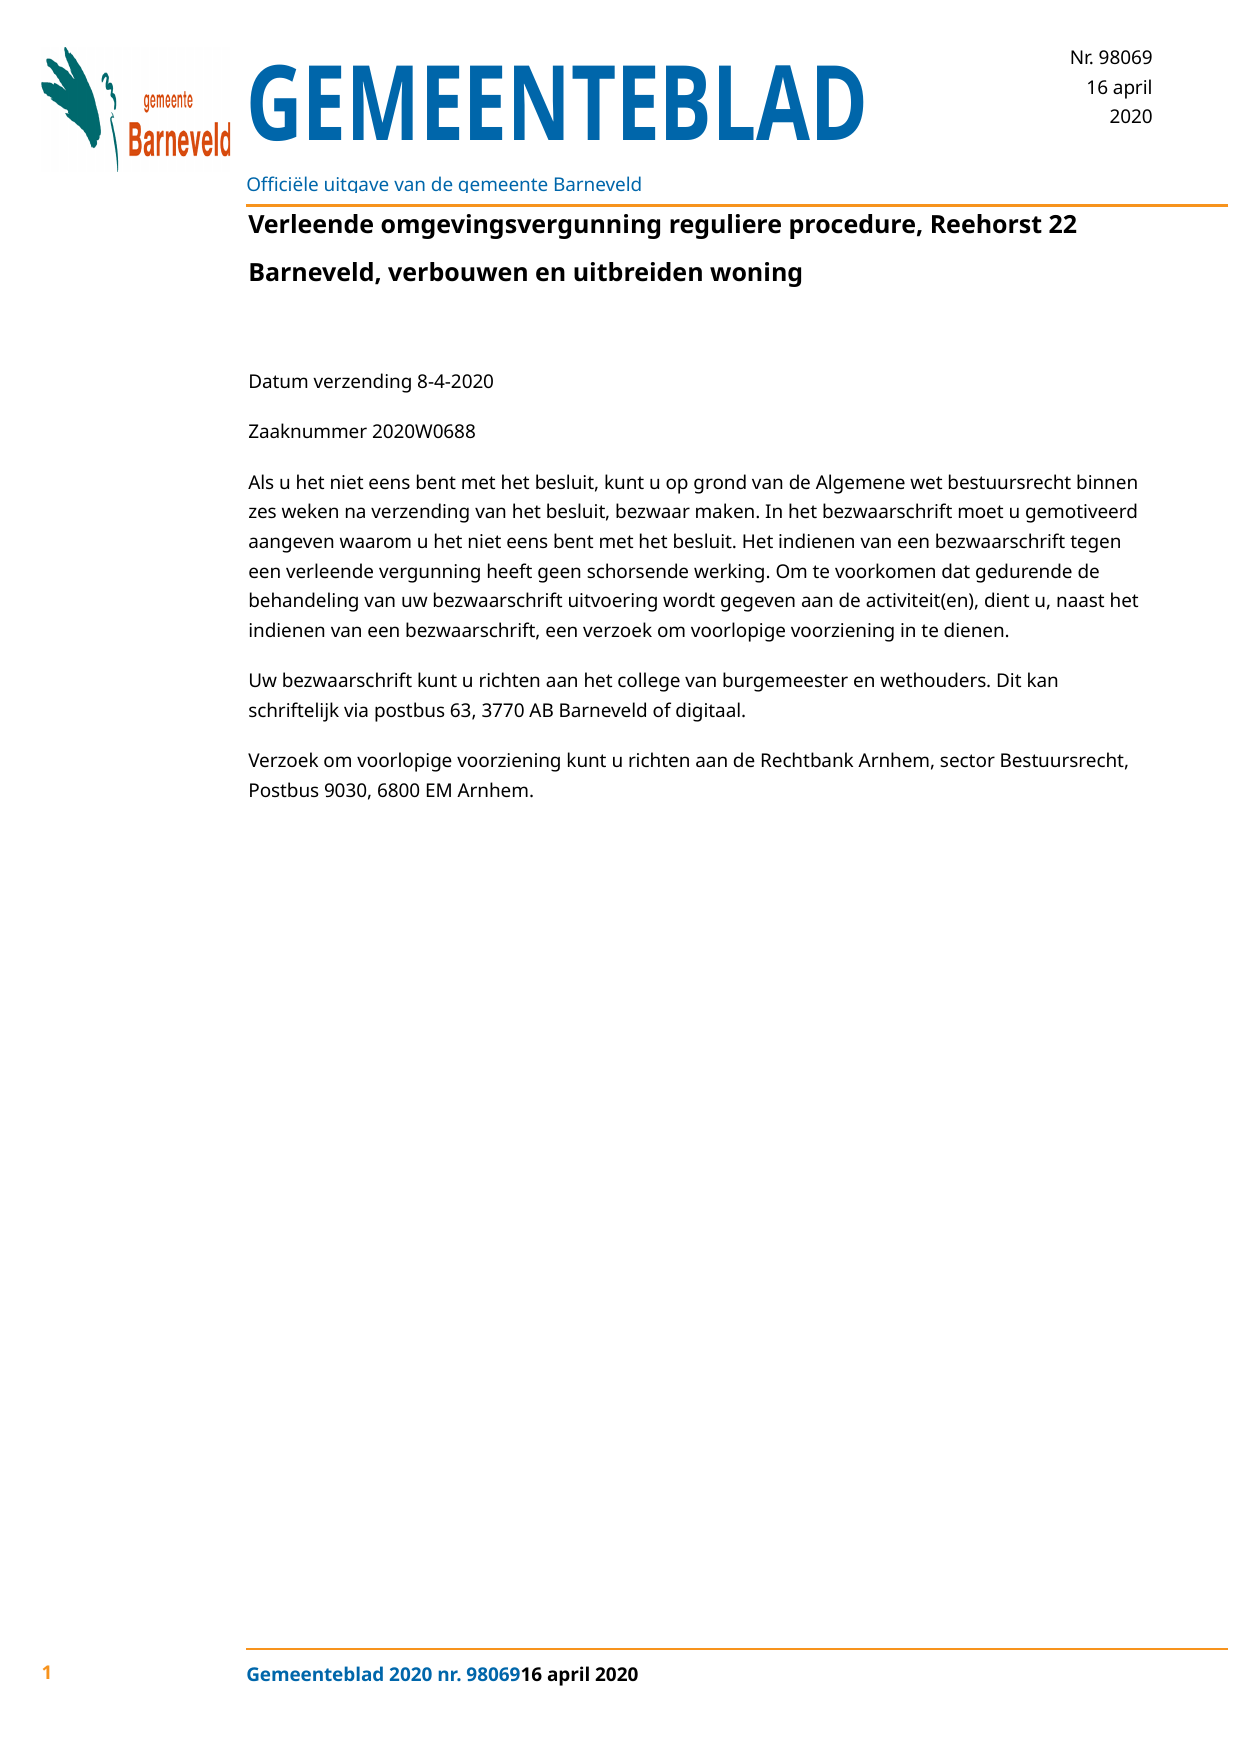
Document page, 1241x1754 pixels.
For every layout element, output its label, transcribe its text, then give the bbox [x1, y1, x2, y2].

text Zaaknummer 2020W0688 [248, 419, 1152, 444]
text Datum verzending 8-4-2020 [248, 368, 1152, 394]
picture [41, 47, 231, 172]
text Verleende omgevingsvergunning reguliere procedure, Reehorst 22 Barneveld, verbouwen en uitbreiden woning [248, 207, 1152, 288]
text Verzoek om voorlopige voorziening kunt u richten aan de Rechtbank Arnhem, sector Bestuursrecht, Postbus 9030, 6800 EM Arnhem. [248, 747, 1152, 803]
text Uw bezwaarschrift kunt u richten aan het college van burgemeester en wethouders. Dit kan schriftelijk via postbus 63, 3770 AB Barneveld of digitaal. [248, 667, 1152, 723]
text Als u het niet eens bent met het besluit, kunt u op grond van de Algemene wet bestuursrecht binnen zes weken na verzending van het besluit, bezwaar maken. In het bezwaarschrift moet u gemotiveerd aangeven waarom u het niet eens bent met het besluit. Het indienen van een bezwaarschrift tegen een verleende vergunning heeft geen schorsende werking. Om te voorkomen dat gedurende de behandeling van uw bezwaarschrift uitvoering wordt gegeven aan de activiteit(en), dient u, naast het indienen van een bezwaarschrift, een verzoek om voorlopige voorziening in te dienen. [248, 469, 1152, 643]
